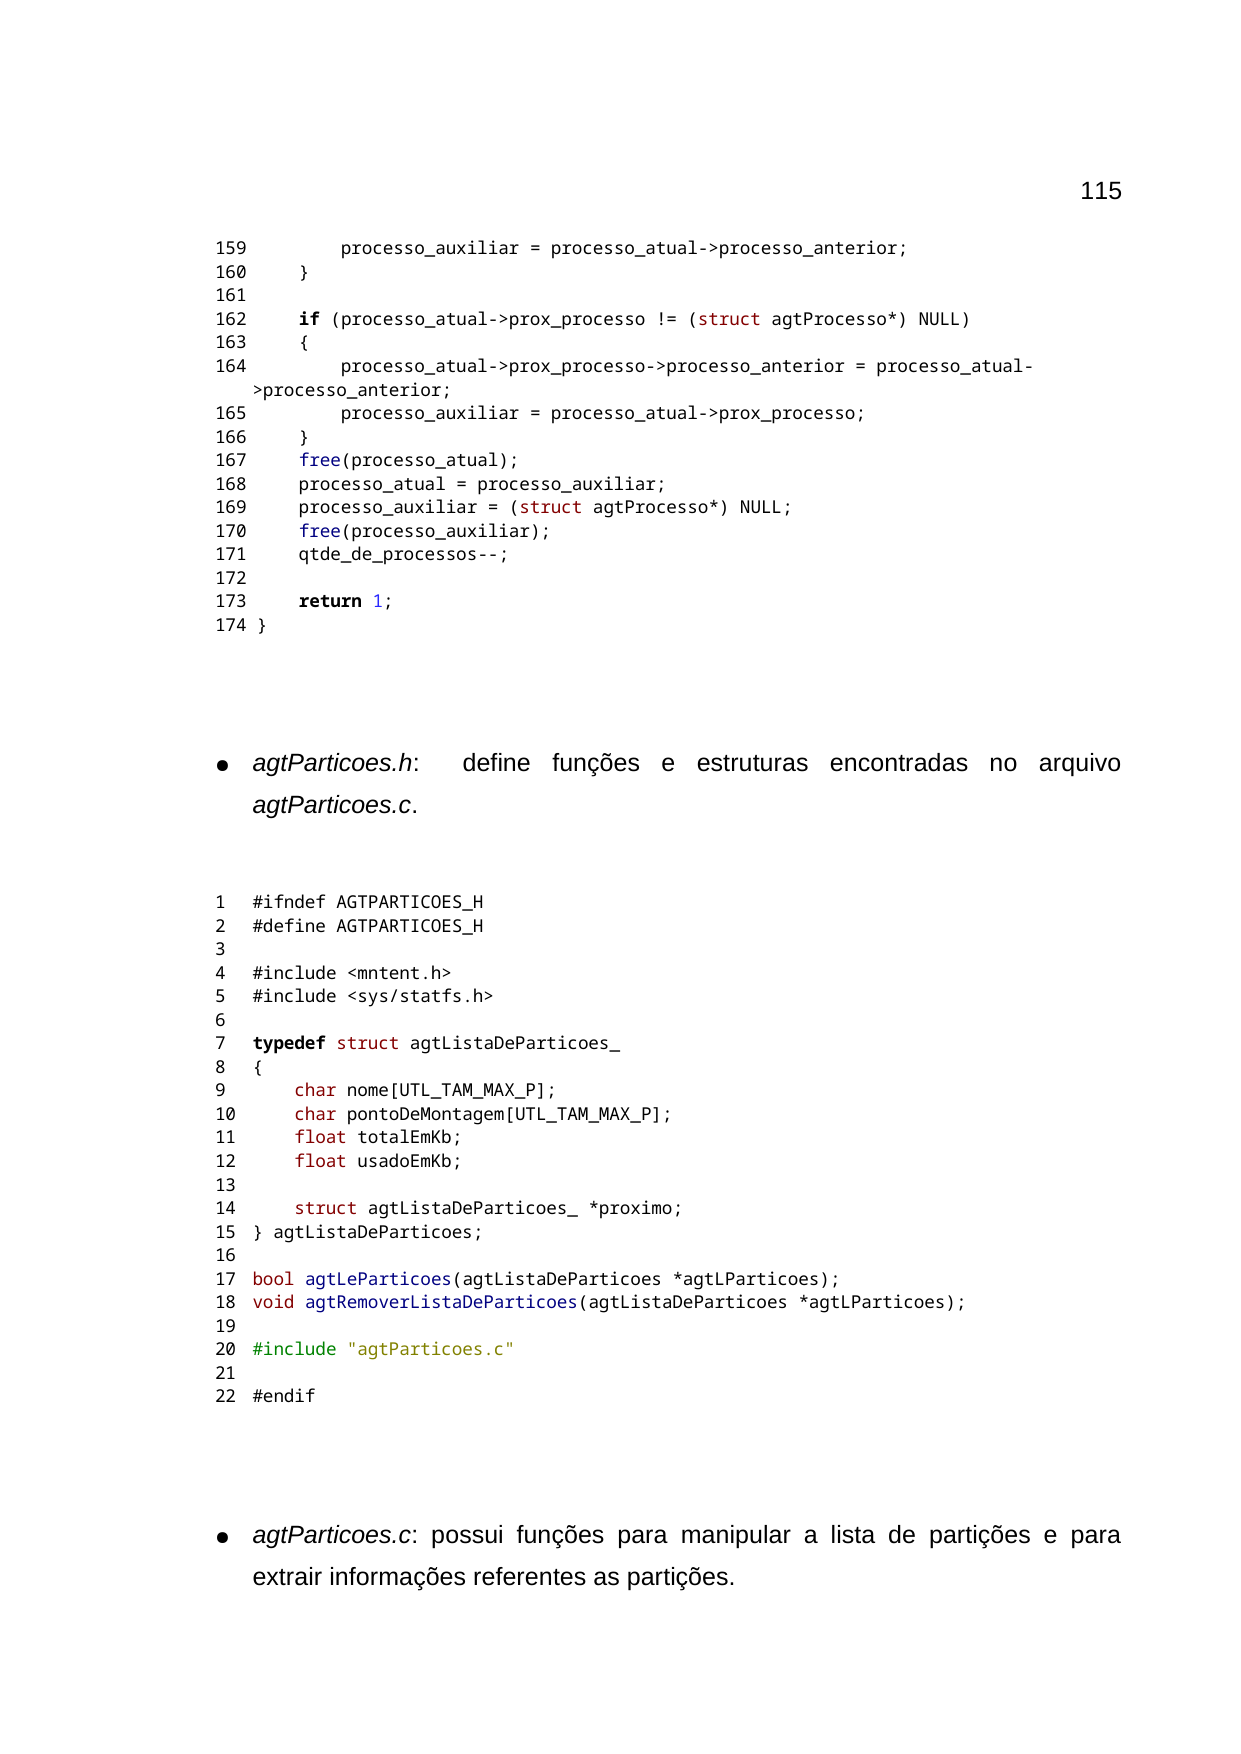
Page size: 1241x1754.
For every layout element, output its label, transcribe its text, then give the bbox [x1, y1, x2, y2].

list { [215, 330, 1122, 354]
list char pontoDeMontagem[UTL_TAM_MAX_P]; [215, 1102, 1122, 1125]
list if (processo_atual->prox_processo != (struct agtProcesso*) NULL) [215, 307, 1122, 330]
list agtParticoes.c: possui funções para manipular a lista de partições e para extrair informações referentes as partições. [215, 1521, 1122, 1591]
list free(processo_auxiliar); [215, 519, 1122, 542]
list return 1; [215, 589, 1122, 613]
list processo_auxiliar = (struct agtProcesso*) NULL; [215, 495, 1122, 519]
list processo_atual->prox_processo->processo_anterior = processo_atual->processo_anterior; [215, 354, 1122, 401]
list float usadoEmKb; [215, 1149, 1122, 1172]
list agtParticoes.h: define funções e estruturas encontradas no arquivo agtParticoes.c. [215, 749, 1122, 819]
list free(processo_atual); [215, 448, 1122, 472]
list #define AGTPARTICOES_H [215, 913, 1122, 937]
list float totalEmKb; [215, 1125, 1122, 1149]
list #ifndef AGTPARTICOES_H [215, 890, 1122, 913]
list qtde_de_processos--; [215, 542, 1122, 566]
list processo_auxiliar = processo_atual->prox_processo; [215, 401, 1122, 424]
list #include "agtParticoes.c" [215, 1337, 1122, 1361]
list processo_atual = processo_auxiliar; [215, 472, 1122, 495]
list void agtRemoverListaDeParticoes(agtListaDeParticoes *agtLParticoes); [215, 1290, 1122, 1314]
list #include <mntent.h> [215, 961, 1122, 984]
list } agtListaDeParticoes; [215, 1219, 1122, 1243]
list } [215, 424, 1122, 448]
list { [215, 1055, 1122, 1078]
list } [215, 260, 1122, 283]
list #endif [215, 1384, 1122, 1408]
list typedef struct agtListaDeParticoes_ [215, 1031, 1122, 1055]
list struct agtListaDeParticoes_ *proximo; [215, 1196, 1122, 1219]
list bool agtLeParticoes(agtListaDeParticoes *agtLParticoes); [215, 1267, 1122, 1290]
list } [215, 613, 1122, 636]
list char nome[UTL_TAM_MAX_P]; [215, 1078, 1122, 1102]
list #include <sys/statfs.h> [215, 984, 1122, 1008]
list processo_auxiliar = processo_atual->processo_anterior; [215, 236, 1122, 260]
